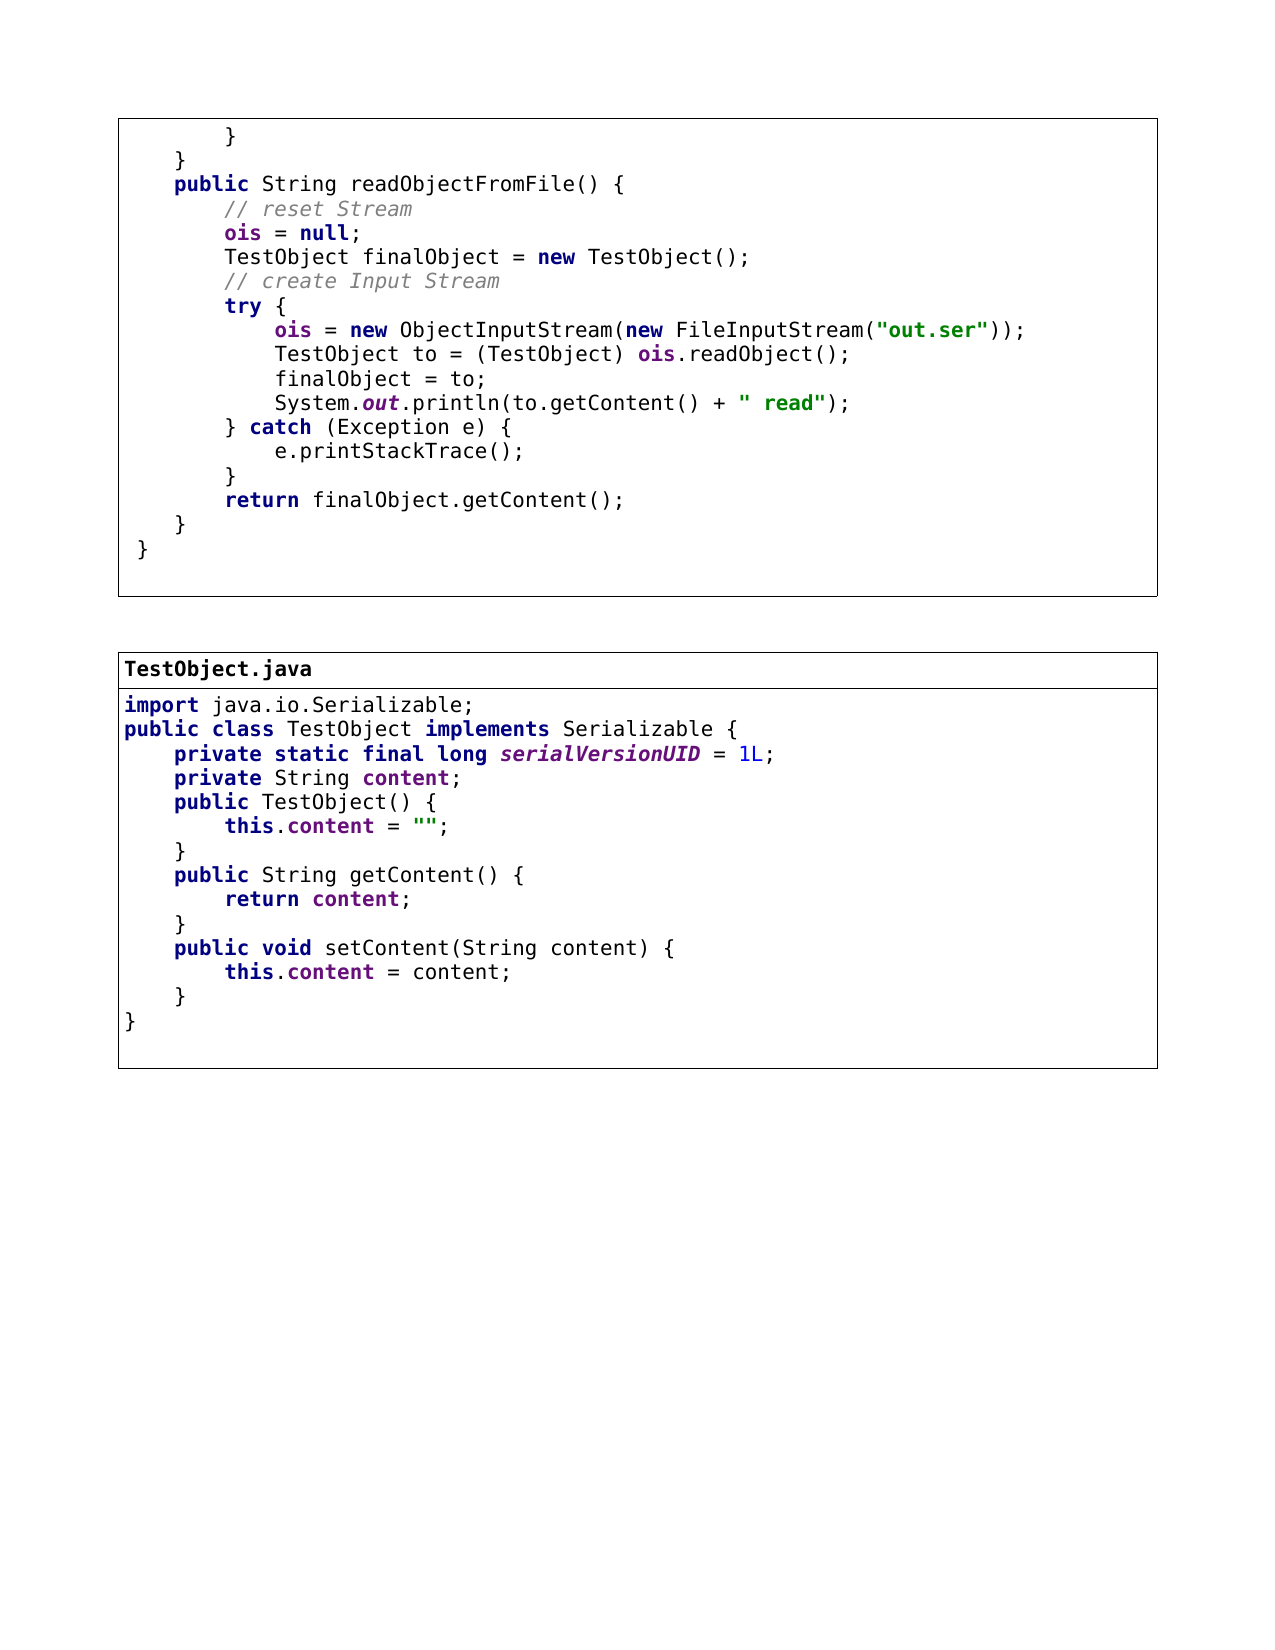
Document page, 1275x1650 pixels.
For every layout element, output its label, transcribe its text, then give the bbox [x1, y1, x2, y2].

table_cell } } public String readObjectFromFile() { // reset Stream ois = null; TestObject finalObject = new TestObject(); // create Input Stream try { ois = new ObjectInputStream(new FileInputStream("out.ser")); TestObject to = (TestObject) ois.readObject(); finalObject = to; System.out.println(to.getContent() + " read"); } catch (Exception e) { e.printStackTrace(); } return finalObject.getContent(); } } [119, 119, 1157, 596]
table_cell import java.io.Serializable; public class TestObject implements Serializable { private static final long serialVersionUID = 1L; private String content; public TestObject() { this.content = ""; } public String getContent() { return content; } public void setContent(String content) { this.content = content; } } [119, 689, 1157, 1068]
table_header TestObject.java [119, 653, 1157, 687]
